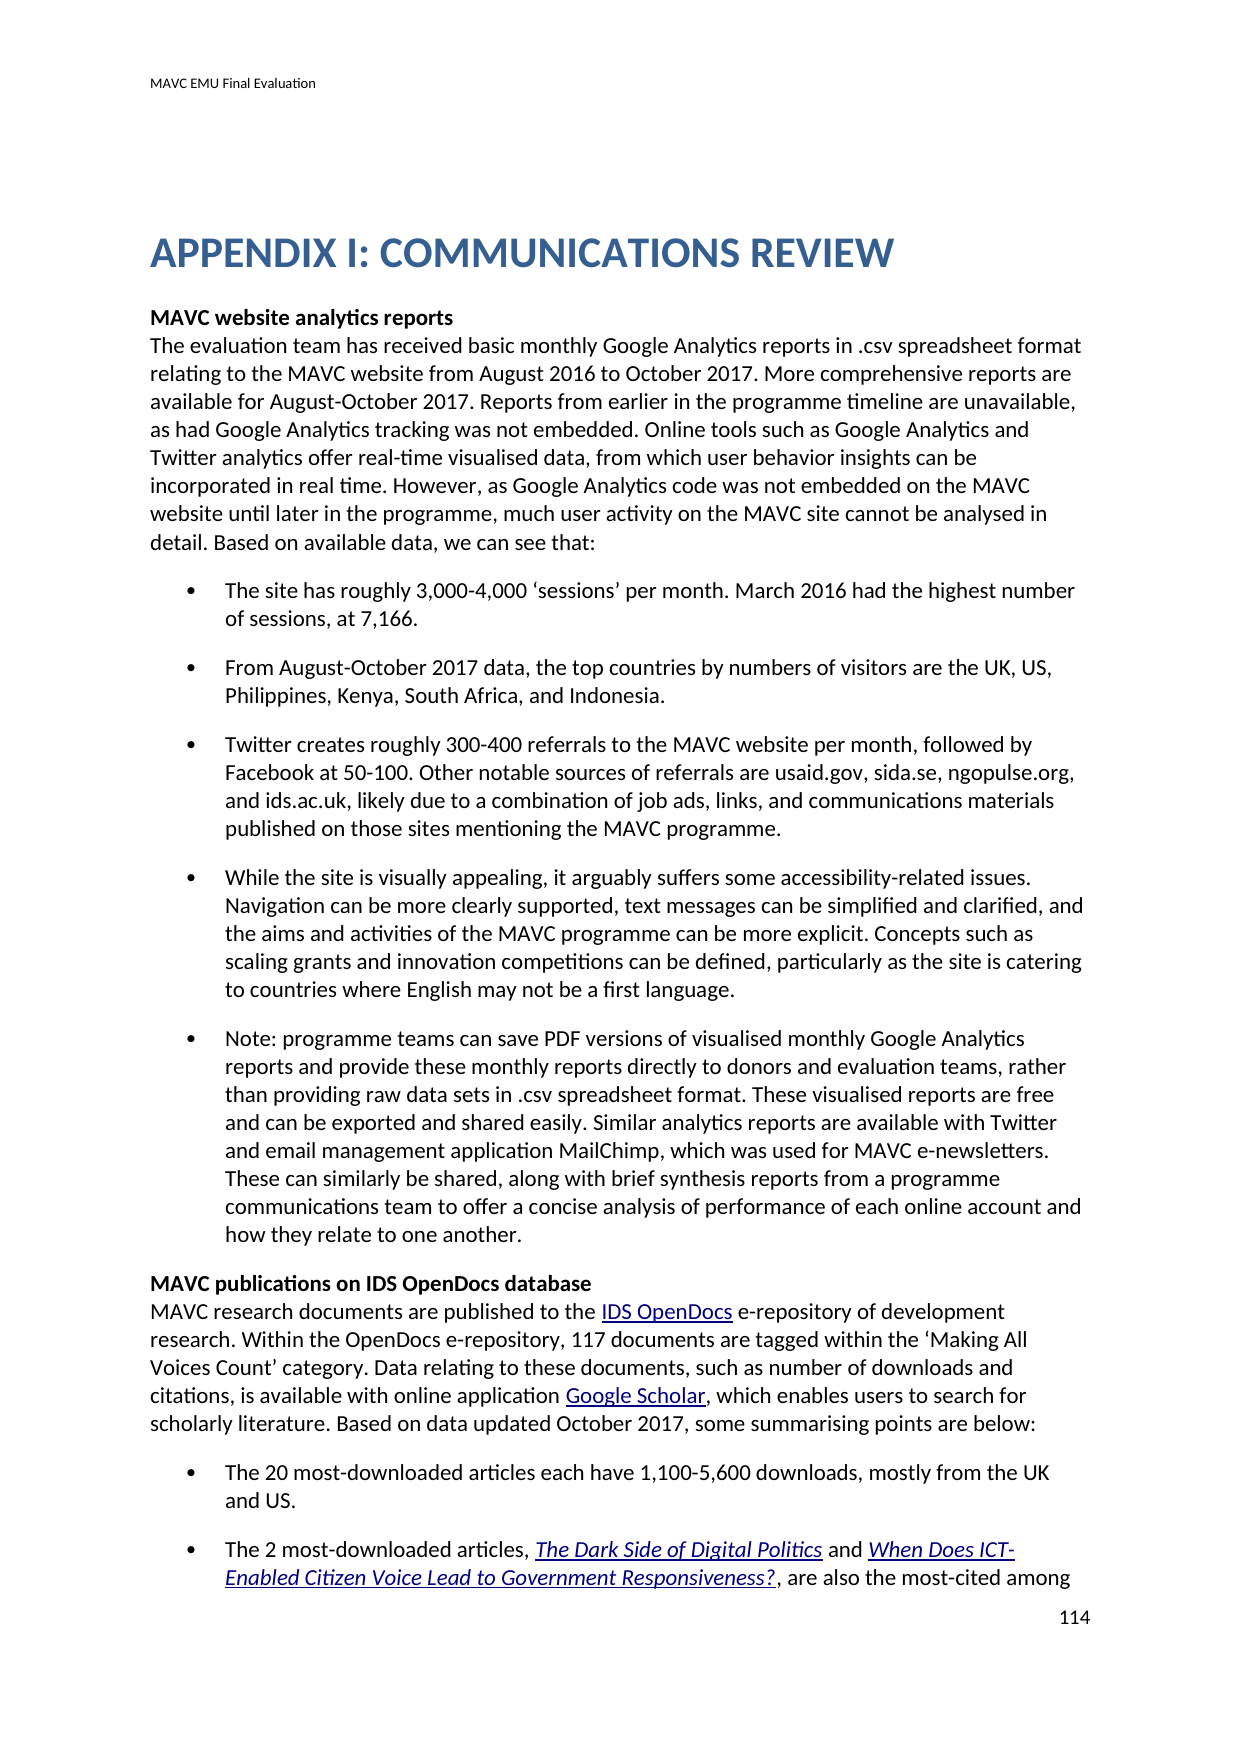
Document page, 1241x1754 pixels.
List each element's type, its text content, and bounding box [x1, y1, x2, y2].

text MAVC website analytics reports [150, 303, 1090, 331]
list The 2 most-downloaded articles, The Dark Side of Digital Politics and When Does ICT-Enabled Citizen Voice Lead to Government Responsiveness?, are also the most-cited among [187, 1535, 1090, 1591]
list Note: programme teams can save PDF versions of visualised monthly Google Analytics reports and provide these monthly reports directly to donors and evaluation teams, rather than providing raw data sets in .csv spreadsheet format. These visualised reports are free and can be exported and shared easily. Similar analytics reports are available with Twitter and email management application MailChimp, which was used for MAVC e-newsletters. These can similarly be shared, along with brief synthesis reports from a programme communications team to offer a concise analysis of performance of each online account and how they relate to one another. [187, 1024, 1090, 1248]
subtitle Appendix I: Communications Review [150, 225, 1090, 278]
list The 20 most-downloaded articles each have 1,100-5,600 downloads, mostly from the UK and US. [187, 1458, 1090, 1514]
text The evaluation team has received basic monthly Google Analytics reports in .csv spreadsheet format relating to the MAVC website from August 2016 to October 2017. More comprehensive reports are available for August-October 2017. Reports from earlier in the programme timeline are unavailable, as had Google Analytics tracking was not embedded. Online tools such as Google Analytics and Twitter analytics offer real-time visualised data, from which user behavior insights can be incorporated in real time. However, as Google Analytics code was not embedded on the MAVC website until later in the programme, much user activity on the MAVC site cannot be analysed in detail. Based on available data, we can see that: [150, 331, 1090, 556]
list While the site is visually appealing, it arguably suffers some accessibility-related issues. Navigation can be more clearly supported, text messages can be simplified and clarified, and the aims and activities of the MAVC programme can be more explicit. Concepts such as scaling grants and innovation competitions can be defined, particularly as the site is catering to countries where English may not be a first language. [187, 863, 1090, 1003]
text MAVC publications on IDS OpenDocs database [150, 1269, 1090, 1297]
list Twitter creates roughly 300-400 referrals to the MAVC website per month, followed by Facebook at 50-100. Other notable sources of referrals are usaid.gov, sida.se, ngopulse.org, and ids.ac.uk, likely due to a combination of job ads, links, and communications materials published on those sites mentioning the MAVC programme. [187, 730, 1090, 842]
text MAVC research documents are published to the IDS OpenDocs e-repository of development research. Within the OpenDocs e-repository, 117 documents are tagged within the ‘Making All Voices Count’ category. Data relating to these documents, such as number of downloads and citations, is available with online application Google Scholar, which enables users to search for scholarly literature. Based on data updated October 2017, some summarising points are below: [150, 1297, 1090, 1437]
list From August-October 2017 data, the top countries by numbers of visitors are the UK, US, Philippines, Kenya, South Africa, and Indonesia. [187, 653, 1090, 709]
list The site has roughly 3,000-4,000 ‘sessions’ per month. March 2016 had the highest number of sessions, at 7,166. [187, 576, 1090, 632]
